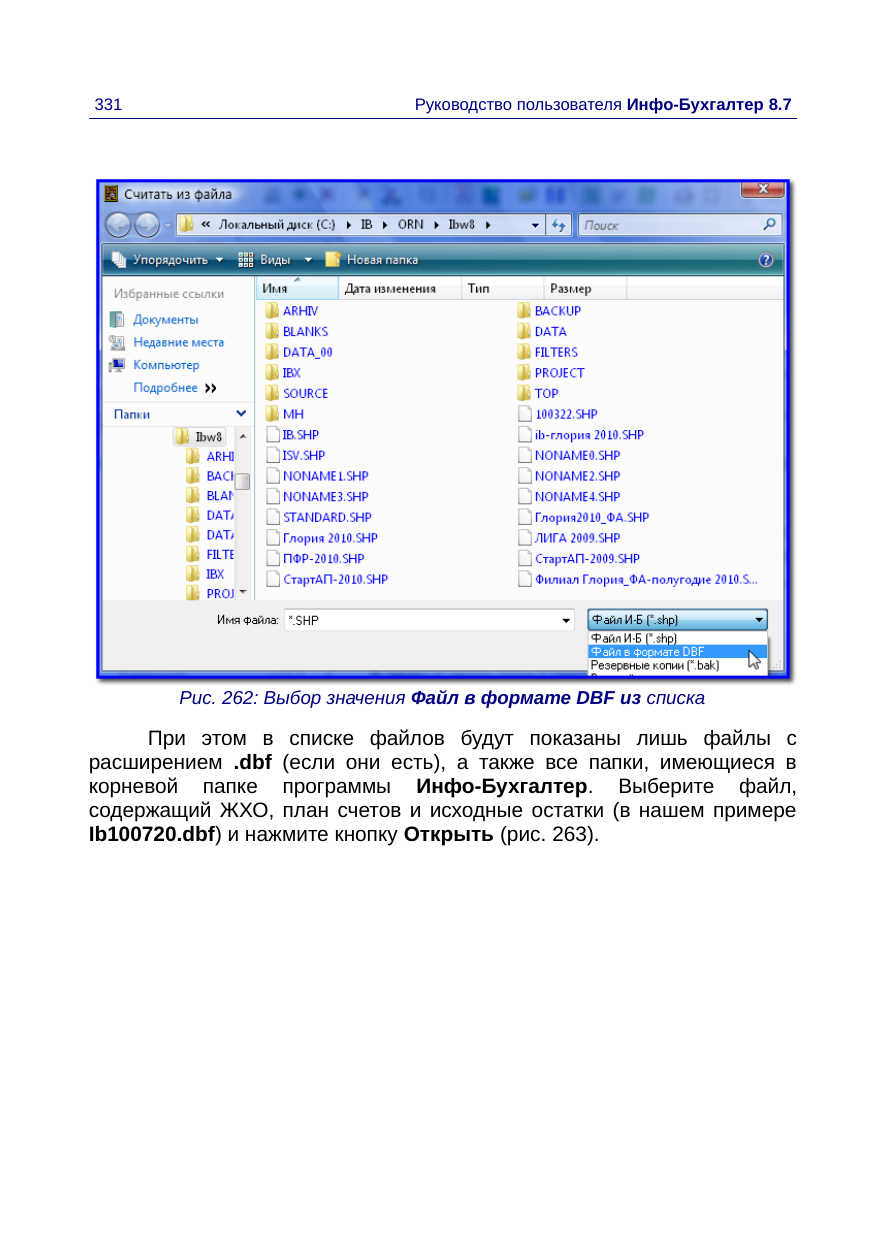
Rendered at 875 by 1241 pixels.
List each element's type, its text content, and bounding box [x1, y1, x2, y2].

picture [88, 171, 798, 687]
text Рис. 262: Выбор значения Файл в формате DBF из списка [88, 687, 797, 708]
text При этом в списке файлов будут показаны лишь файлы с расширением .dbf (если они есть), а также все папки, имеющиеся в корневой папке программы Инфо-Бухгалтер. Выберите файл, содержащий ЖХО, план счетов и исходные остатки (в нашем примере Ib100720.dbf) и нажмите кнопку Открыть (рис. 263). [88, 708, 797, 846]
text [88, 147, 797, 171]
